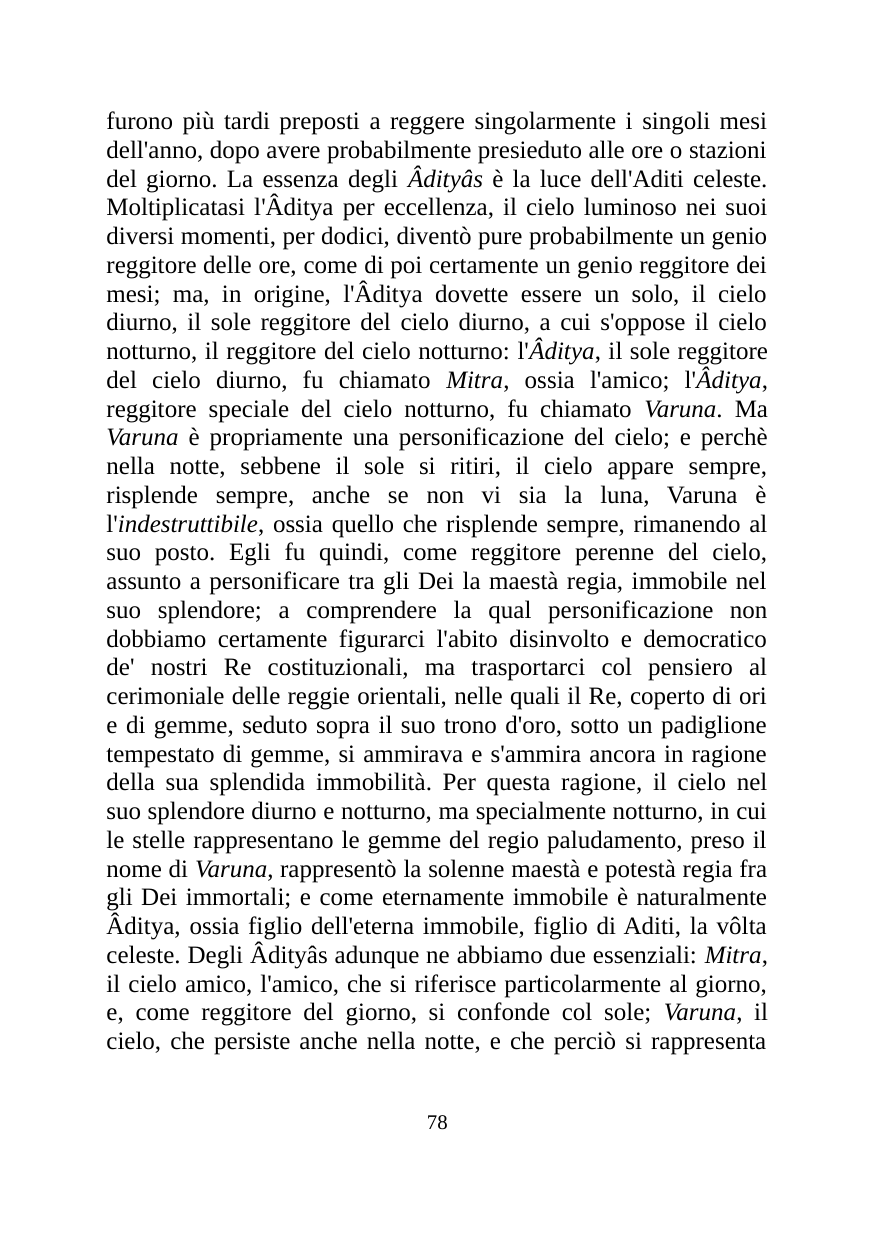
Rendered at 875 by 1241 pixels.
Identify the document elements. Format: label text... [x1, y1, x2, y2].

text furono più tardi preposti a reggere singolarmente i singoli mesi dell'anno, dopo avere probabilmente presieduto alle ore o stazioni del giorno. La essenza degli Âdityâs è la luce dell'Aditi celeste. Moltiplicatasi l'Âditya per eccellenza, il cielo luminoso nei suoi diversi momenti, per dodici, diventò pure probabilmente un genio reggitore delle ore, come di poi certamente un genio reggitore dei mesi; ma, in origine, l'Âditya dovette essere un solo, il cielo diurno, il sole reggitore del cielo diurno, a cui s'oppose il cielo notturno, il reggitore del cielo notturno: l'Âditya, il sole reggitore del cielo diurno, fu chiamato Mitra, ossia l'amico; l'Âditya, reggitore speciale del cielo notturno, fu chiamato Varuna. Ma Varuna è propriamente una personificazione del cielo; e perchè nella notte, sebbene il sole si ritiri, il cielo appare sempre, risplende sempre, anche se non vi sia la luna, Varuna è l'indestruttibile, ossia quello che risplende sempre, rimanendo al suo posto. Egli fu quindi, come reggitore perenne del cielo, assunto a personificare tra gli Dei la maestà regia, immobile nel suo splendore; a comprendere la qual personificazione non dobbiamo certamente figurarci l'abito disinvolto e democratico de' nostri Re costituzionali, ma trasportarci col pensiero al cerimoniale delle reggie orientali, nelle quali il Re, coperto di ori e di gemme, seduto sopra il suo trono d'oro, sotto un padiglione tempestato di gemme, si ammirava e s'ammira ancora in ragione della sua splendida immobilità. Per questa ragione, il cielo nel suo splendore diurno e notturno, ma specialmente notturno, in cui le stelle rappresentano le gemme del regio paludamento, preso il nome di Varuna, rappresentò la solenne maestà e potestà regia fra gli Dei immortali; e come eternamente immobile è naturalmente Âditya, ossia figlio dell'eterna immobile, figlio di Aditi, la vôlta celeste. Degli Âdityâs adunque ne abbiamo due essenziali: Mitra, il cielo amico, l'amico, che si riferisce particolarmente al giorno, e, come reggitore del giorno, si confonde col sole; Varuna, il cielo, che persiste anche nella notte, e che perciò si rappresenta [106, 106, 768, 1055]
